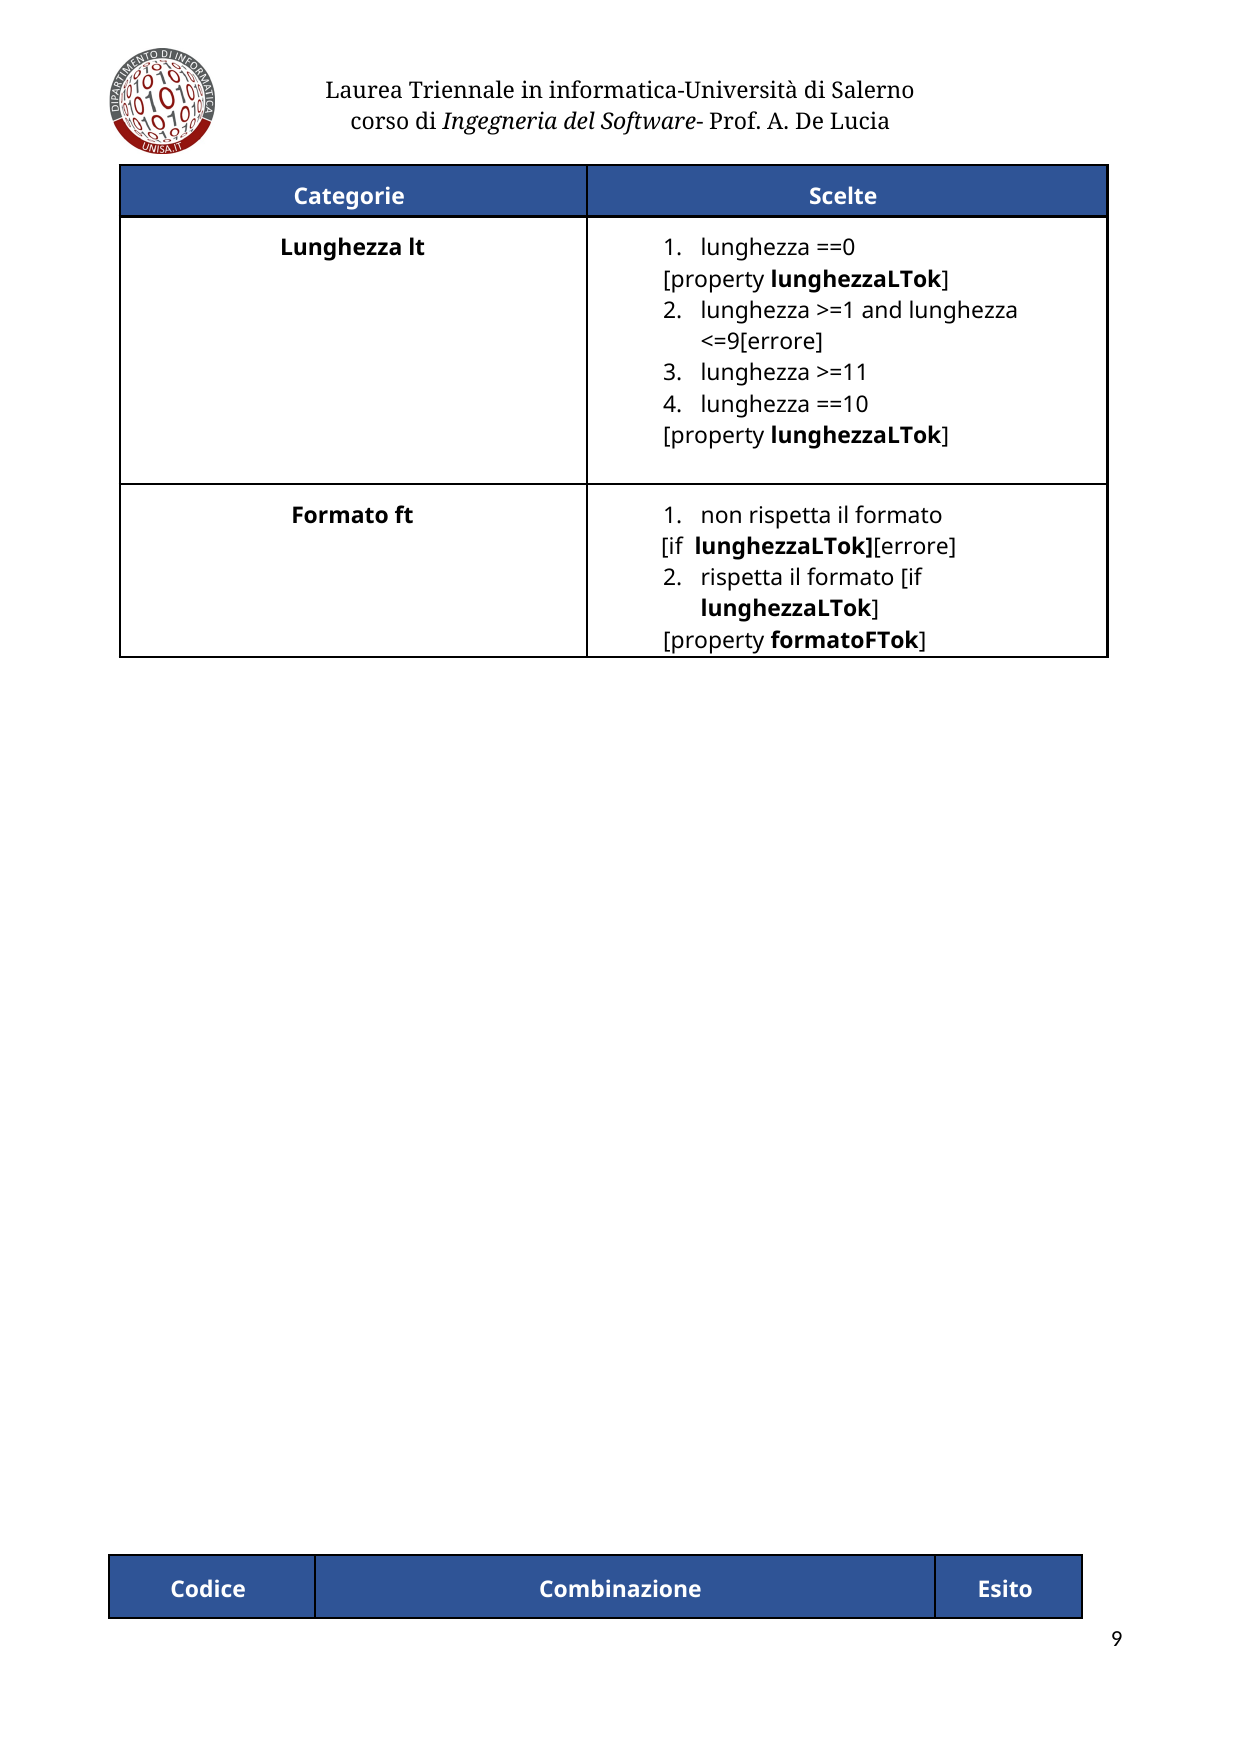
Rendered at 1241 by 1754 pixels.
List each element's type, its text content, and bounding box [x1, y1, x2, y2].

table_cell lunghezza ==0 [property lunghezzaLTok] lunghezza >=1 and lunghezza <=9[errore] lunghezza >=11 lunghezza ==10 [property lunghezzaLTok] [588, 218, 1106, 482]
table_header Combinazione [316, 1556, 934, 1617]
table_cell non rispetta il formato [if lunghezzaLTok][errore] rispetta il formato [if lunghezzaLTok] [property formatoFTok] [588, 485, 1106, 656]
table_cell Categorie [121, 166, 586, 215]
table_cell Formato ft [121, 485, 586, 656]
table_header Esito [936, 1556, 1081, 1617]
table_header Codice [110, 1556, 314, 1617]
table_cell Scelte [588, 166, 1106, 215]
table_cell Lunghezza lt [121, 218, 586, 482]
